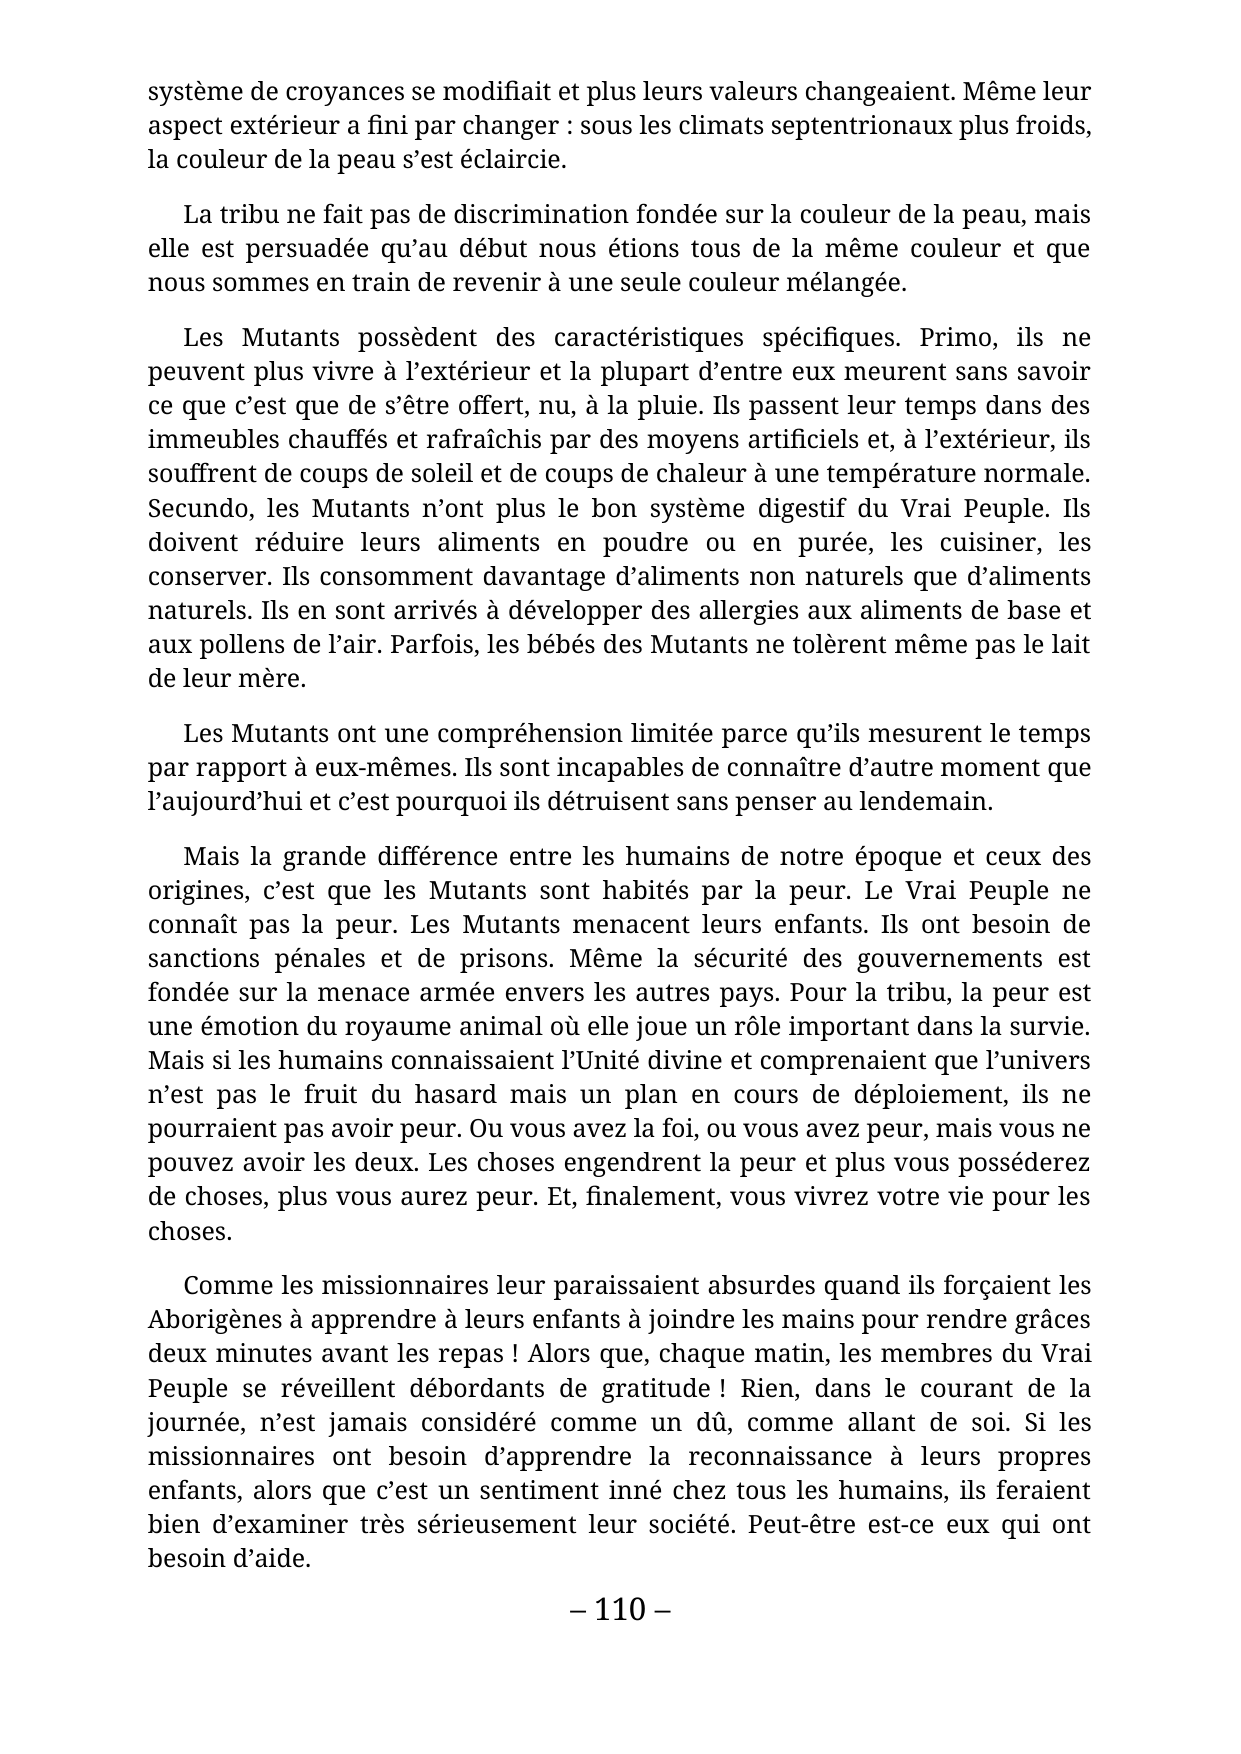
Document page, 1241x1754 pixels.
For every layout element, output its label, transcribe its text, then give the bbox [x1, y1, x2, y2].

text Mais la grande différence entre les humains de notre époque et ceux des origines, c’est que les Mutants sont habités par la peur. Le Vrai Peuple ne connaît pas la peur. Les Mutants menacent leurs enfants. Ils ont besoin de sanctions pénales et de prisons. Même la sécurité des gouvernements est fondée sur la menace armée envers les autres pays. Pour la tribu, la peur est une émotion du royaume animal où elle joue un rôle important dans la survie. Mais si les humains connaissaient l’Unité divine et comprenaient que l’univers n’est pas le fruit du hasard mais un plan en cours de déploiement, ils ne pourraient pas avoir peur. Ou vous avez la foi, ou vous avez peur, mais vous ne pouvez avoir les deux. Les choses engendrent la peur et plus vous posséderez de choses, plus vous aurez peur. Et, finalement, vous vivrez votre vie pour les choses. [148, 838, 1092, 1247]
text La tribu ne fait pas de discrimination fondée sur la couleur de la peau, mais elle est persuadée qu’au début nous étions tous de la même couleur et que nous sommes en train de revenir à une seule couleur mélangée. [148, 197, 1092, 299]
text système de croyances se modifiait et plus leurs valeurs changeaient. Même leur aspect extérieur a fini par changer : sous les climats septentrionaux plus froids, la couleur de la peau s’est éclaircie. [148, 74, 1092, 176]
text Les Mutants ont une compréhension limitée parce qu’ils mesurent le temps par rapport à eux-mêmes. Ils sont incapables de connaître d’autre moment que l’aujourd’hui et c’est pourquoi ils détruisent sans penser au lendemain. [148, 715, 1092, 818]
text Les Mutants possèdent des caractéristiques spécifiques. Primo, ils ne peuvent plus vivre à l’extérieur et la plupart d’entre eux meurent sans savoir ce que c’est que de s’être offert, nu, à la pluie. Ils passent leur temps dans des immeubles chauffés et rafraîchis par des moyens artificiels et, à l’extérieur, ils souffrent de coups de soleil et de coups de chaleur à une température normale. Secundo, les Mutants n’ont plus le bon système digestif du Vrai Peuple. Ils doivent réduire leurs aliments en poudre ou en purée, les cuisiner, les conserver. Ils consomment davantage d’aliments non naturels que d’aliments naturels. Ils en sont arrivés à développer des allergies aux aliments de base et aux pollens de l’air. Parfois, les bébés des Mutants ne tolèrent même pas le lait de leur mère. [148, 320, 1092, 694]
text Comme les missionnaires leur paraissaient absurdes quand ils forçaient les Aborigènes à apprendre à leurs enfants à joindre les mains pour rendre grâces deux minutes avant les repas ! Alors que, chaque matin, les membres du Vrai Peuple se réveillent débordants de gratitude ! Rien, dans le courant de la journée, n’est jamais considéré comme un dû, comme allant de soi. Si les missionnaires ont besoin d’apprendre la reconnaissance à leurs propres enfants, alors que c’est un sentiment inné chez tous les humains, ils feraient bien d’examiner très sérieusement leur société. Peut-être est-ce eux qui ont besoin d’aide. [148, 1268, 1092, 1574]
